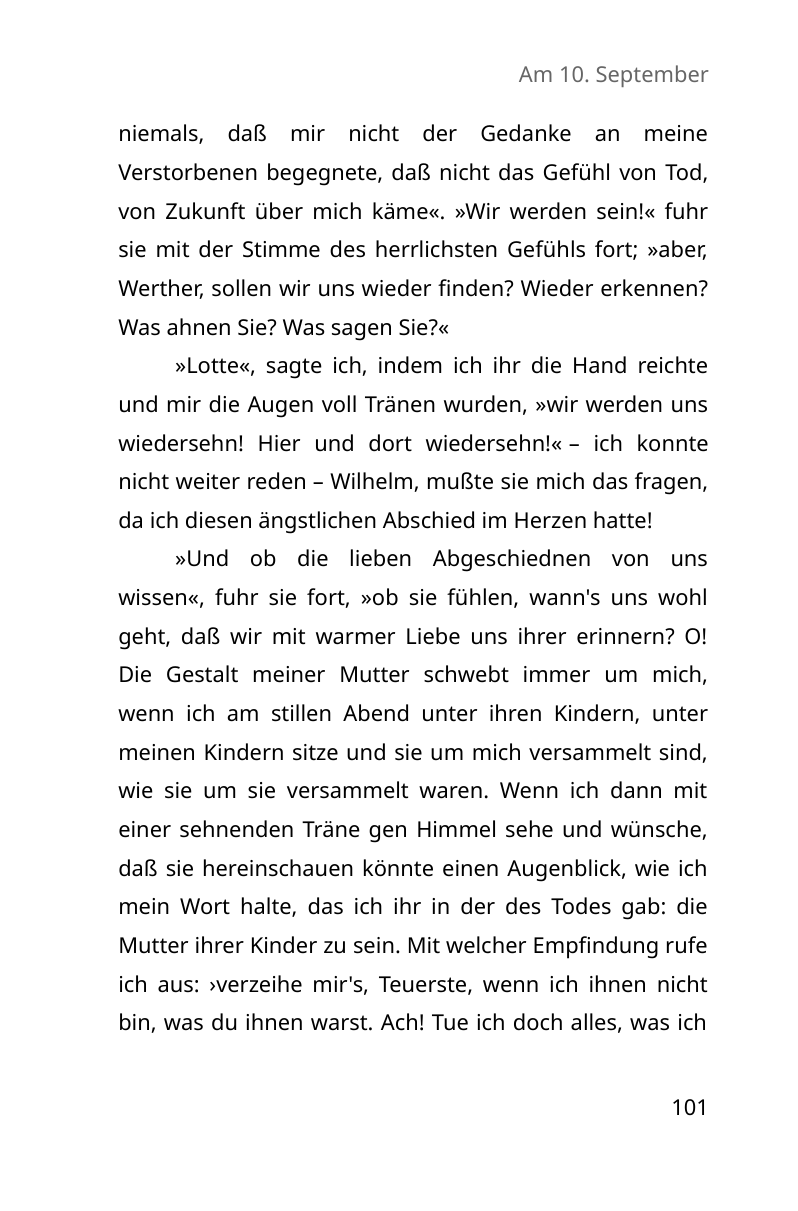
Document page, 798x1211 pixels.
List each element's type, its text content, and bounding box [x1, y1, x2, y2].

text »Und ob die lieben Abgeschiednen von uns wissen«, fuhr sie fort, »ob sie fühlen, wann's uns wohl geht, daß wir mit warmer Liebe uns ihrer erinnern? O! Die Gestalt meiner Mutter schwebt immer um mich, wenn ich am stillen Abend unter ihren Kindern, unter meinen Kindern sitze und sie um mich versammelt sind, wie sie um sie versammelt waren. Wenn ich dann mit einer sehnenden Träne gen Himmel sehe und wünsche, daß sie hereinschauen könnte einen Augenblick, wie ich mein Wort halte, das ich ihr in der des Todes gab: die Mutter ihrer Kinder zu sein. Mit welcher Empfindung rufe ich aus: ›verzeihe mir's, Teuerste, wenn ich ihnen nicht bin, was du ihnen warst. Ach! Tue ich doch alles, was ich [118, 543, 709, 1037]
text »Lotte«, sagte ich, indem ich ihr die Hand reichte und mir die Augen voll Tränen wurden, »wir werden uns wiedersehn! Hier und dort wiedersehn!« – ich konnte nicht weiter reden – Wilhelm, mußte sie mich das fragen, da ich diesen ängstlichen Abschied im Herzen hatte! [118, 350, 709, 534]
text niemals, daß mir nicht der Gedanke an meine Verstorbenen begegnete, daß nicht das Gefühl von Tod, von Zukunft über mich käme«. »Wir werden sein!« fuhr sie mit der Stimme des herrlichsten Gefühls fort; »aber, Werther, sollen wir uns wieder finden? Wieder erkennen? Was ahnen Sie? Was sagen Sie?« [118, 118, 709, 341]
